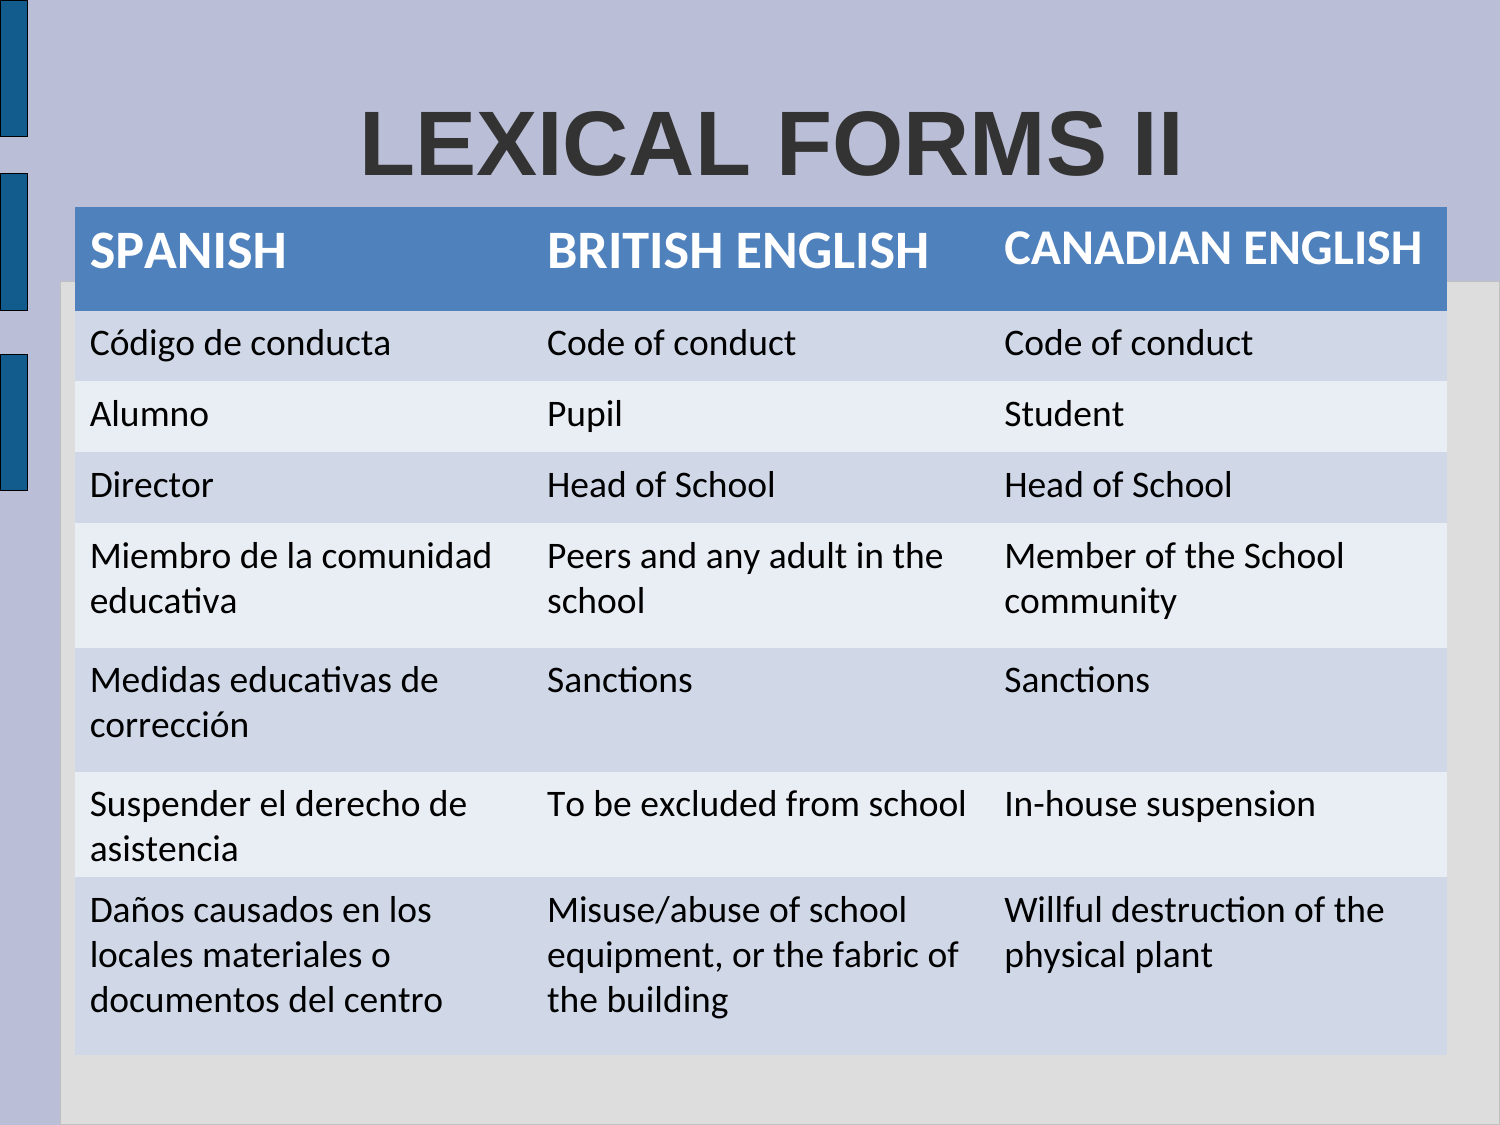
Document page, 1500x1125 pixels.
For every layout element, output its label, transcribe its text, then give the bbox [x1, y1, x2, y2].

table_cell Peers and any adult in the school [532, 523, 990, 648]
table_cell Head of School [990, 452, 1447, 523]
table_cell Suspender el derecho de asistencia [75, 772, 532, 877]
table_cell Sanctions [990, 648, 1447, 772]
table_cell Willful destruction of the physical plant [990, 877, 1447, 1055]
table_cell Miembro de la comunidad educativa [75, 523, 532, 648]
table_cell Código de conducta [75, 311, 532, 381]
table_header CANADIAN ENGLISH [990, 207, 1447, 311]
table_cell Pupil [532, 381, 990, 452]
table_cell Code of conduct [532, 311, 990, 381]
table_cell Student [990, 381, 1447, 452]
table_cell In-house suspension [990, 772, 1447, 877]
table_cell Member of the School community [990, 523, 1447, 648]
table_cell Alumno [75, 381, 532, 452]
table_cell Medidas educativas de corrección [75, 648, 532, 772]
table_cell Director [75, 452, 532, 523]
title LEXICAL FORMS II [75, 45, 1426, 207]
table_cell To be excluded from school [532, 772, 990, 877]
table_cell Head of School [532, 452, 990, 523]
table_cell Sanctions [532, 648, 990, 772]
table_header BRITISH ENGLISH [532, 207, 990, 311]
table_cell Misuse/abuse of school equipment, or the fabric of the building [532, 877, 990, 1055]
table_cell Code of conduct [990, 311, 1447, 381]
table_header SPANISH [75, 207, 532, 311]
table_cell Daños causados en los locales materiales o documentos del centro [75, 877, 532, 1055]
